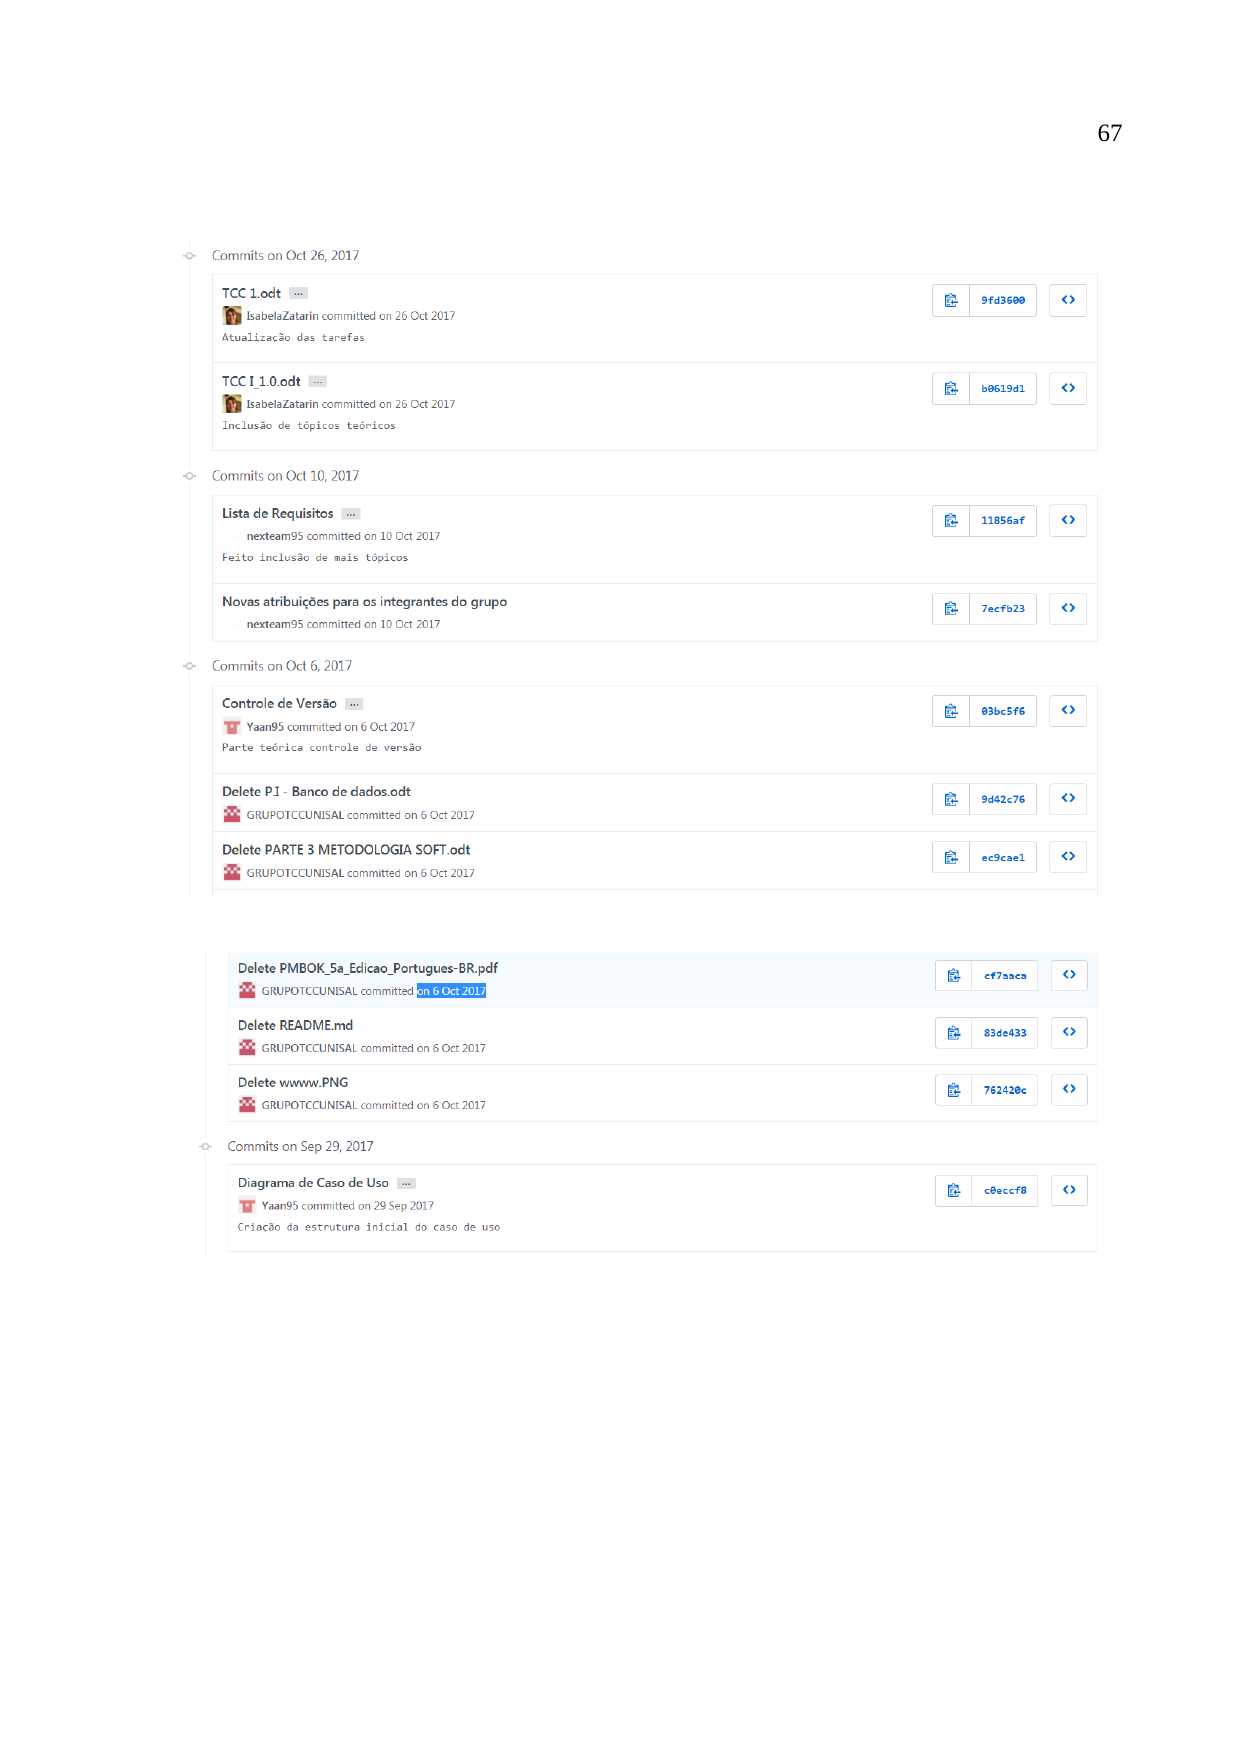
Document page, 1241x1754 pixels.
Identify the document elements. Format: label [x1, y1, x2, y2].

picture [177, 241, 1123, 897]
picture [177, 953, 1123, 1259]
